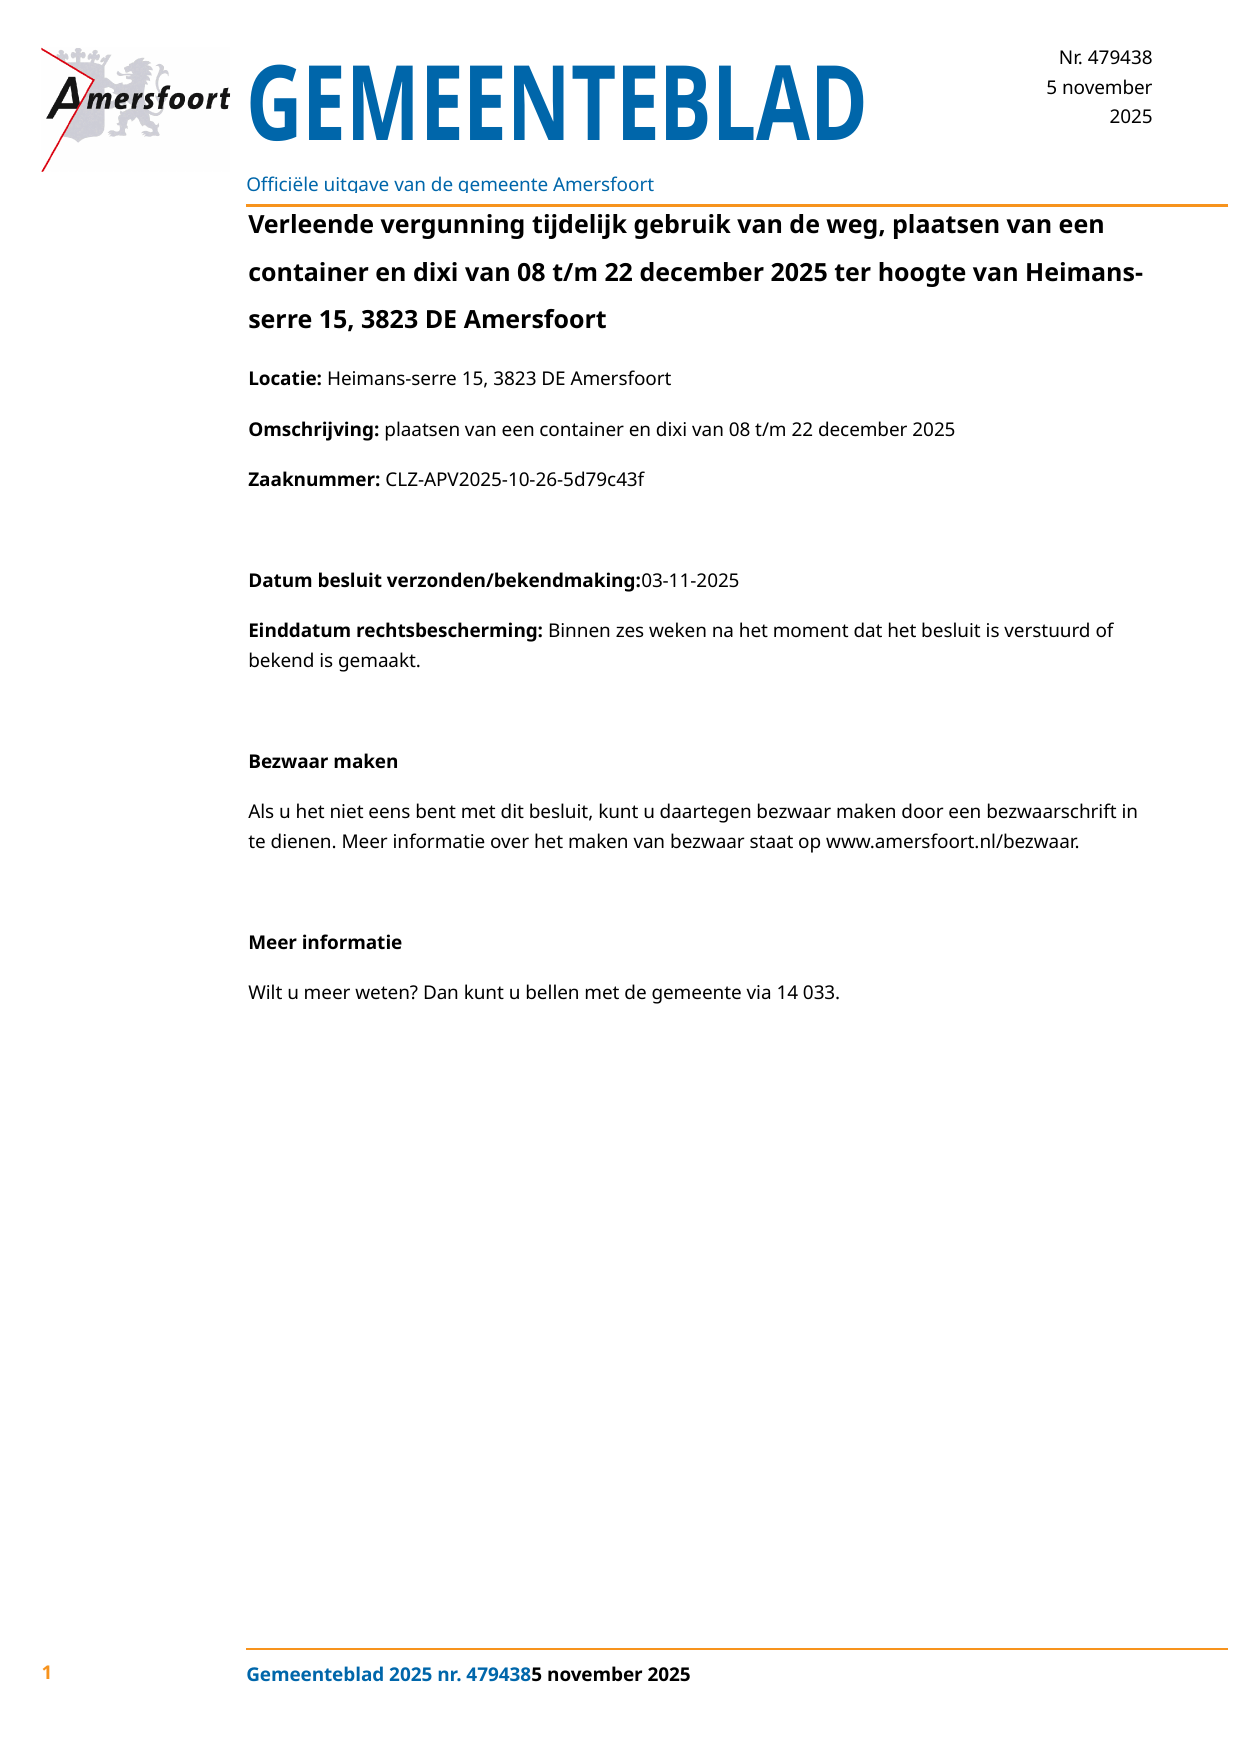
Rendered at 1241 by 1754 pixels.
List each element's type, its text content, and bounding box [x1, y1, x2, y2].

text Zaaknummer: CLZ-APV2025-10-26-5d79c43f [248, 466, 1152, 492]
text Bezwaar maken [248, 748, 1152, 774]
text Verleende vergunning tijdelijk gebruik van de weg, plaatsen van een container en dixi van 08 t/m 22 december 2025 ter hoogte van Heimans-serre 15, 3823 DE Amersfoort [248, 207, 1152, 336]
text Einddatum rechtsbescherming: Binnen zes weken na het moment dat het besluit is verstuurd of bekend is gemaakt. [248, 618, 1152, 673]
text Meer informatie [248, 929, 1152, 954]
text Datum besluit verzonden/bekendmaking:03-11-2025 [248, 567, 1152, 593]
picture [41, 47, 231, 172]
text Omschrijving: plaatsen van een container en dixi van 08 t/m 22 december 2025 [248, 416, 1152, 442]
text Locatie: Heimans-serre 15, 3823 DE Amersfoort [248, 366, 1152, 391]
text Wilt u meer weten? Dan kunt u bellen met de gemeente via 14 033. [248, 979, 1152, 1005]
text Als u het niet eens bent met dit besluit, kunt u daartegen bezwaar maken door een bezwaarschrift in te dienen. Meer informatie over het maken van bezwaar staat op www.amersfoort.nl/bezwaar. [248, 798, 1152, 854]
